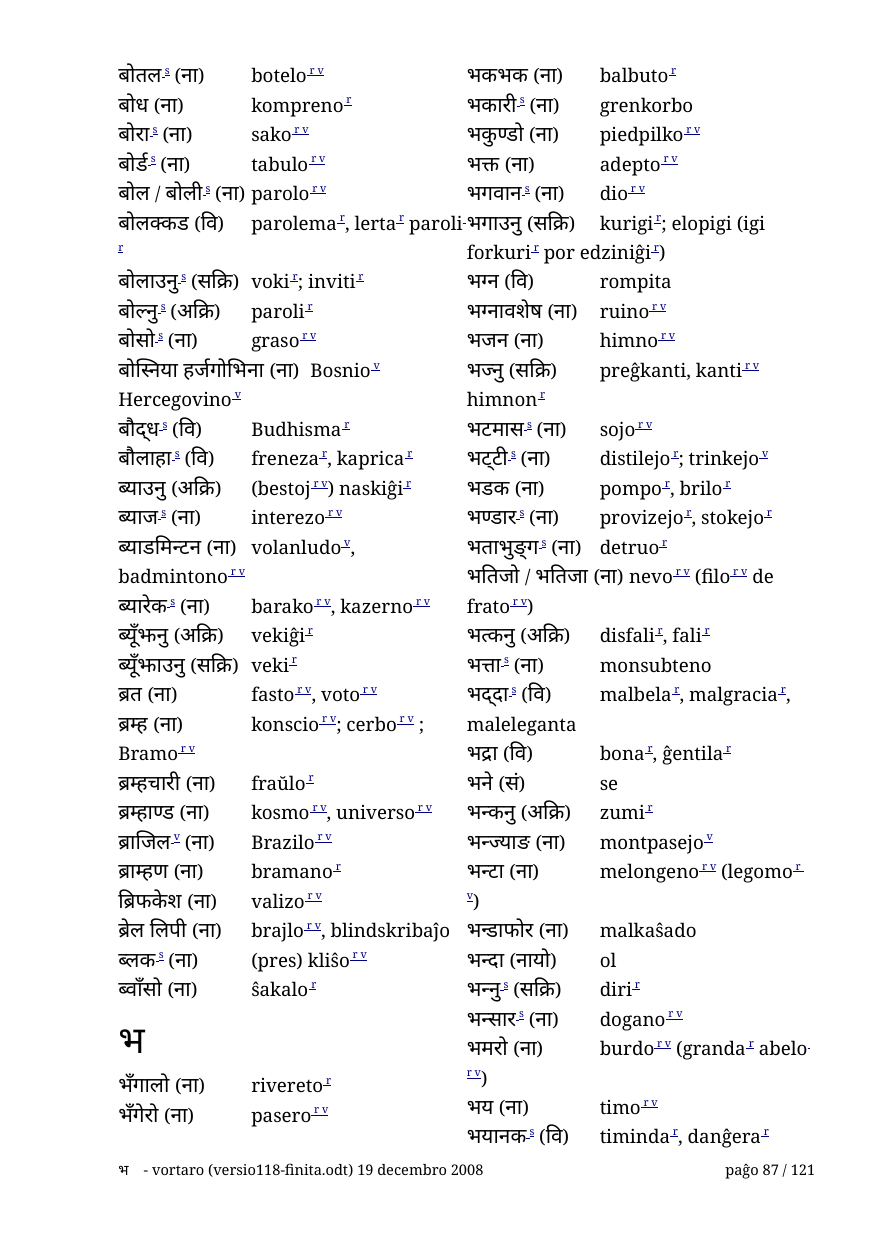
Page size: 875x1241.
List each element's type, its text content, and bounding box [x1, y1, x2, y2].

text भद्रा (वि) bona r, ĝentila r [467, 737, 815, 767]
text ब्रिफकेश (ना) valizo r v [118, 884, 467, 914]
text भयानक s (वि) timinda r, danĝera r [467, 1120, 815, 1150]
text भण्डार s (ना) provizejo r, stokejo r [467, 501, 815, 531]
text बोध (ना) kompreno r [118, 88, 467, 118]
text भज्नु (सक्रि) preĝkanti, kanti r v himnon r [467, 354, 815, 413]
text भत्कनु (अक्रि) disfali r, fali r [467, 619, 815, 649]
text भकारी s (ना) grenkorbo [467, 88, 815, 118]
text भन्कनु (अक्रि) zumi r [467, 796, 815, 826]
text ब्यूँझनु (अक्रि) vekiĝi r [118, 619, 467, 649]
text भमरो (ना) burdo r v (granda r abelo r v) [467, 1032, 815, 1091]
text भद्दा s (वि) malbela r, malgracia r, maleleganta [467, 678, 815, 737]
text भने (सं) se [467, 767, 815, 796]
text बोल / बोली s (ना) parolo r v [118, 177, 467, 206]
text बोल्नु s (अक्रि) paroli r [118, 295, 467, 324]
subtitle भ [118, 1020, 467, 1069]
text भडक (ना) pompo r, brilo r [467, 472, 815, 501]
text भन्ज्याङ (ना) montpasejo v [467, 826, 815, 855]
text ब्रम्हचारी (ना) fraŭlo r [118, 767, 467, 796]
text बोलाउनु s (सक्रि) voki r; inviti r [118, 265, 467, 295]
text बोसो s (ना) graso r v [118, 324, 467, 354]
text भतिजो / भतिजा (ना) nevo r v (filo r v de frato r v) [467, 560, 815, 619]
text बोतल s (ना) botelo r v [118, 59, 467, 88]
text ब्याउनु (अक्रि) (bestoj r v) naskiĝi r [118, 472, 467, 501]
text भन्सार s (ना) dogano r v [467, 1002, 815, 1032]
text बोर्ड s (ना) tabulo r v [118, 147, 467, 177]
text भँगेरो (ना) pasero r v [118, 1098, 467, 1128]
text ब्रेल लिपी (ना) brajlo r v, blindskribaĵo [118, 914, 467, 943]
text भक्त (ना) adepto r v [467, 147, 815, 177]
text भन्डाफोर (ना) malkaŝado [467, 914, 815, 943]
text भगवान s (ना) dio r v [467, 177, 815, 206]
text ब्रम्ह (ना) konscio r v; cerbo r v ; Bramo r v [118, 708, 467, 767]
text भगाउनु (सक्रि) kurigi r; elopigi (igi forkuri r por edziniĝi r) [467, 206, 815, 265]
text भन्दा (नायो) ol [467, 943, 815, 973]
text ब्रम्हाण्ड (ना) kosmo r v, universo r v [118, 796, 467, 826]
text ब्यारेक s (ना) barako r v, kazerno r v [118, 590, 467, 619]
text बौलाहा s (वि) freneza r, kaprica r [118, 442, 467, 472]
text भँगालो (ना) rivereto r [118, 1069, 467, 1098]
text भग्न (वि) rompita [467, 265, 815, 295]
text ब्लक s (ना) (pres) kliŝo r v [118, 943, 467, 973]
text भट्टी s (ना) distilejo r; trinkejo v [467, 442, 815, 472]
text भय (ना) timo r v [467, 1091, 815, 1120]
text भटमास s (ना) sojo r v [467, 413, 815, 442]
text बोस्निया हर्जगोभिना (ना) Bosnio v Hercegovino v [118, 354, 467, 413]
text भजन (ना) himno r v [467, 324, 815, 354]
text भताभुङ्ग s (ना) detruo r [467, 531, 815, 560]
text ब्राम्हण (ना) bramano r [118, 855, 467, 884]
text ब्वाँसो (ना) ŝakalo r [118, 973, 467, 1002]
text भग्नावशेष (ना) ruino r v [467, 295, 815, 324]
text ब्राजिल v (ना) Brazilo r v [118, 826, 467, 855]
text ब्याज s (ना) interezo r v [118, 501, 467, 531]
text ब्रत (ना) fasto r v, voto r v [118, 678, 467, 708]
text भन्नु s (सक्रि) diri r [467, 973, 815, 1002]
text ब्यूँझाउनु (सक्रि) veki r [118, 649, 467, 678]
text भकुण्डो (ना) piedpilko r v [467, 118, 815, 147]
text ब्याडमिन्टन (ना) volanludo v, badmintono r v [118, 531, 467, 590]
text बौद्ध s (वि) Budhisma r [118, 413, 467, 442]
text भकभक (ना) balbuto r [467, 59, 815, 88]
text बोलक्कड (वि) parolema r, lerta r paroli r [118, 206, 467, 265]
text बोरा s (ना) sako r v [118, 118, 467, 147]
text भन्टा (ना) melongeno r v (legomo r v) [467, 855, 815, 914]
text भत्ता s (ना) monsubteno [467, 649, 815, 678]
